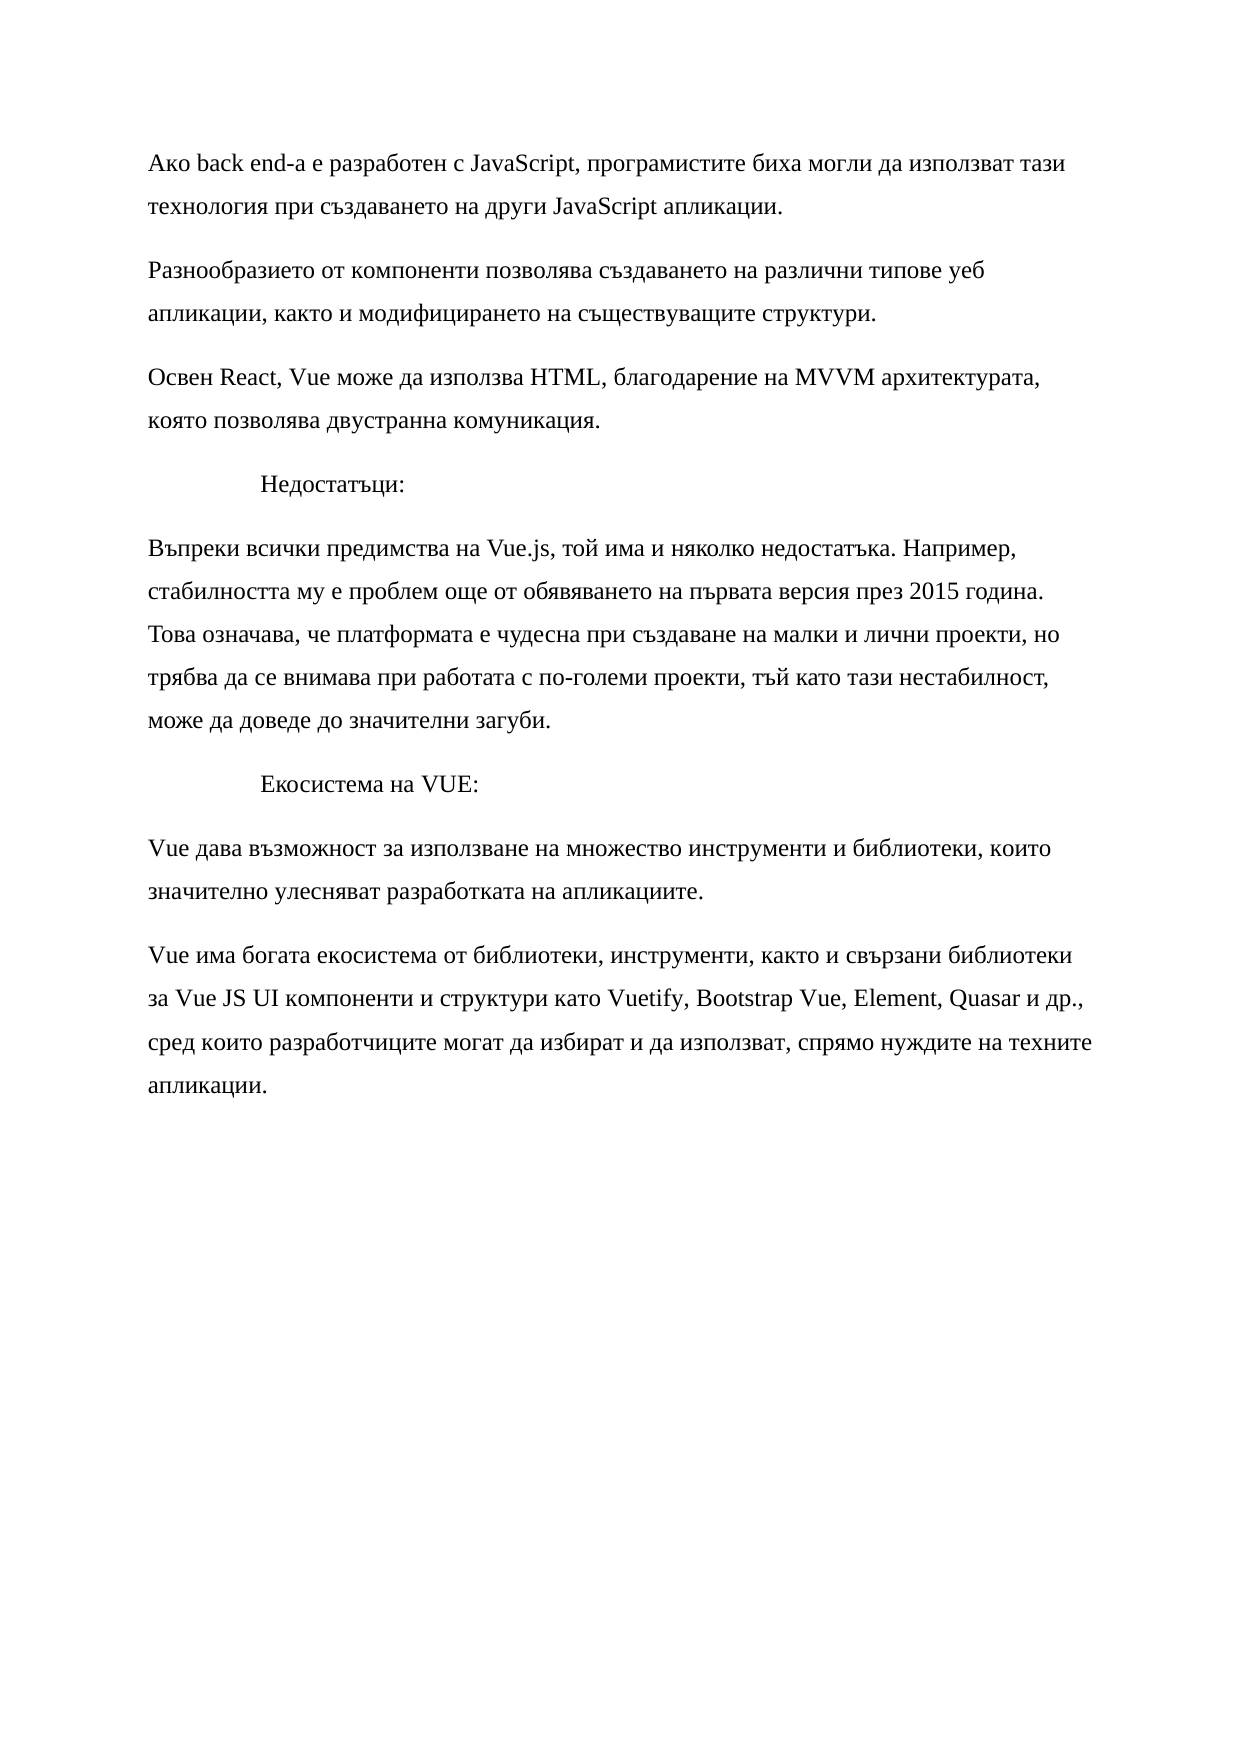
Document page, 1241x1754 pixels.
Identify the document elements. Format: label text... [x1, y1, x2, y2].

text Екосистема на VUE: [148, 769, 1093, 798]
text Недостатъци: [148, 469, 1093, 498]
text Ако back end-а е разработен с JavaScript, програмистите биха могли да използват тази технология при създаването на други JavaScript апликации. [148, 148, 1093, 219]
text Въпреки всички предимства на Vue.js, той има и няколко недостатъка. Например, стабилността му е проблем още от обявяването на първата версия през 2015 година. Това означава, че платформата е чудесна при създаване на малки и лични проекти, но трябва да се внимава при работата с по-големи проекти, тъй като тази нестабилност, може да доведе до значителни загуби. [148, 533, 1093, 734]
text Vue дава възможност за използване на множество инструменти и библиотеки, които значително улесняват разработката на апликациите. [148, 833, 1093, 905]
text Разнообразието от компоненти позволява създаването на различни типове уеб апликации, както и модифицирането на съществуващите структури. [148, 255, 1093, 327]
text Vue има богата екосистема от библиотеки, инструменти, както и свързани библиотеки за Vue JS UI компоненти и структури като Vuetify, Bootstrap Vue, Element, Quasar и др., сред които разработчиците могат да избират и да използват, спрямо нуждите на техните апликации. [148, 940, 1093, 1098]
text Освен React, Vue може да използва HTML, благодарение на MVVM архитектурата, която позволява двустранна комуникация. [148, 362, 1093, 434]
